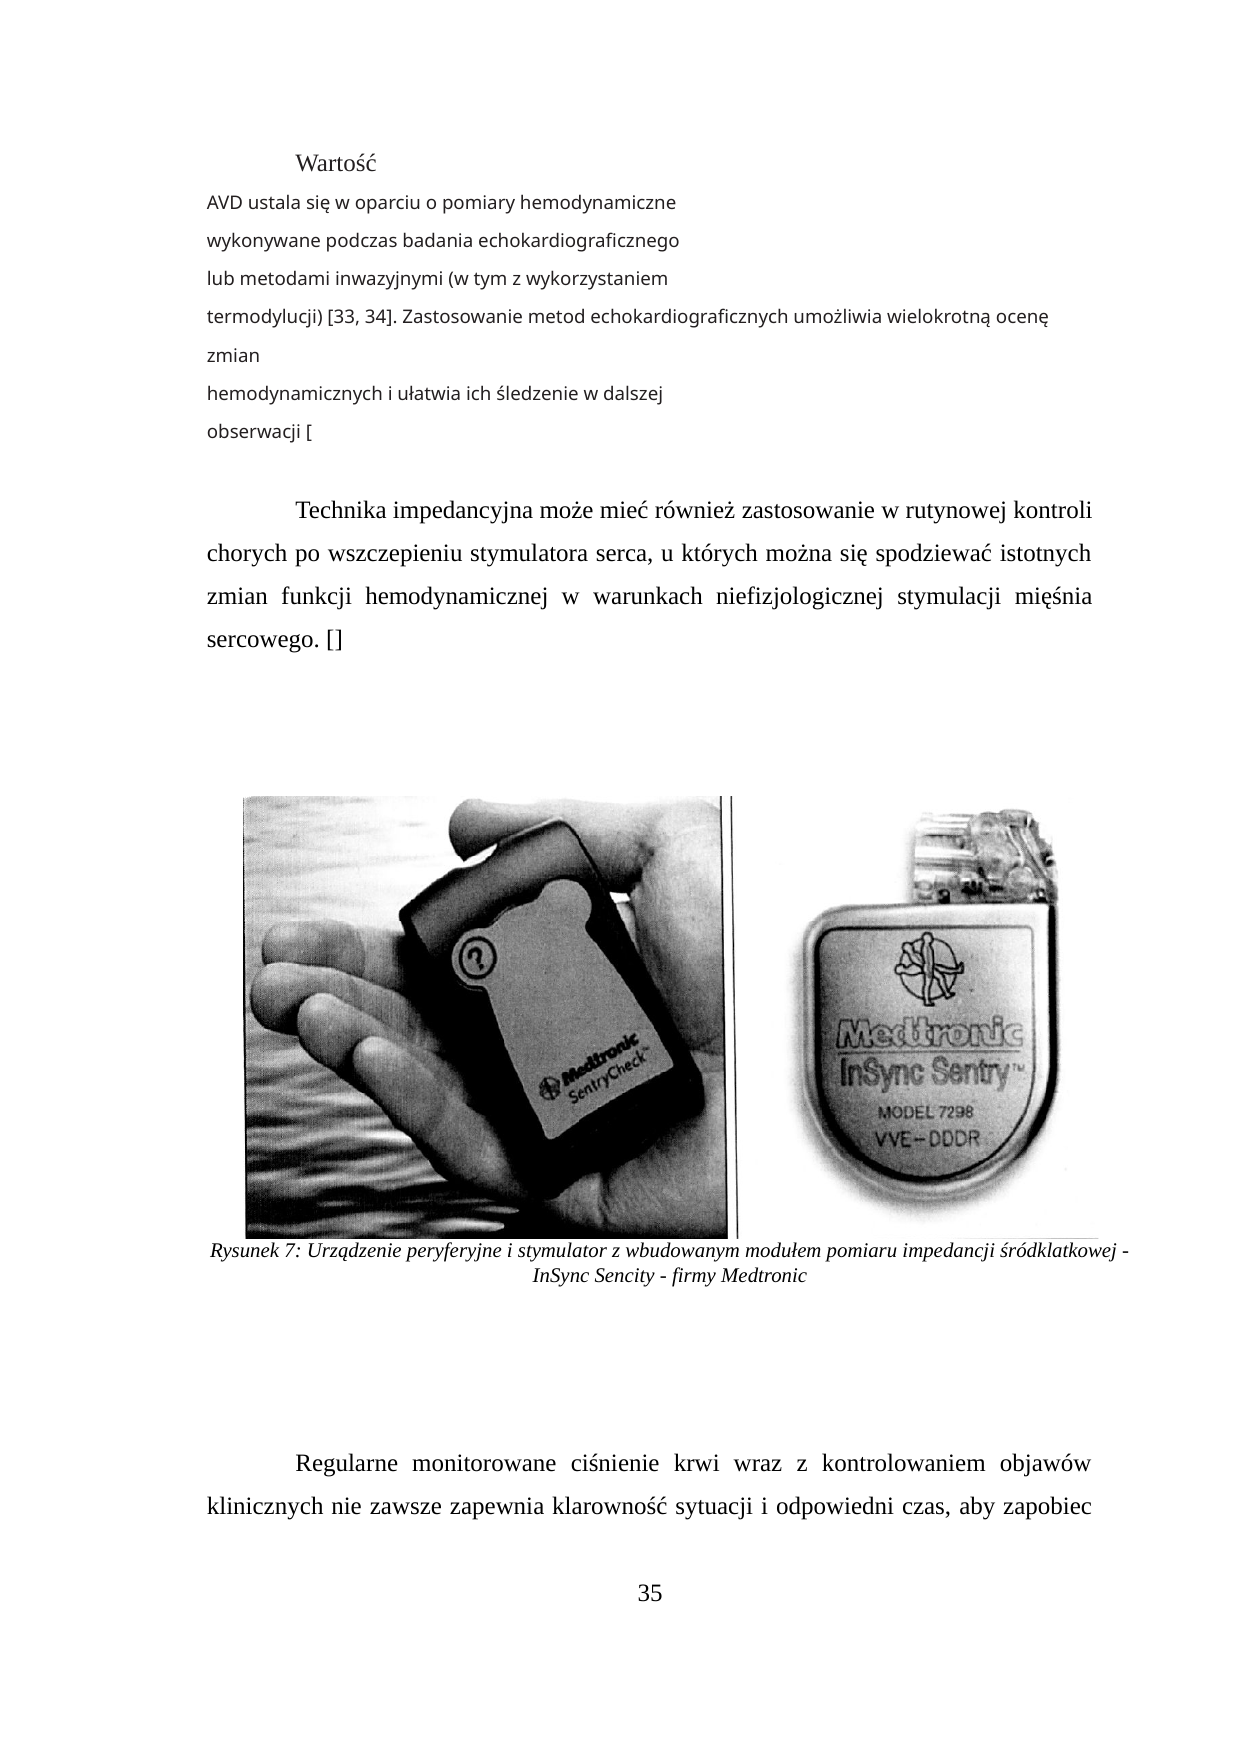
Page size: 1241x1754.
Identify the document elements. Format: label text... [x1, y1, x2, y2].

picture [243, 796, 1099, 1239]
text Regularne monitorowane ciśnienie krwi wraz z kontrolowaniem objawów klinicznych nie zawsze zapewnia klarowność sytuacji i odpowiedni czas, aby zapobiec [207, 1448, 1093, 1520]
text Rysunek 7: Urządzenie peryferyjne i stymulator z wbudowanym modułem pomiaru impedancji śródklatkowej - InSync Sencity - firmy Medtronic [207, 1239, 1135, 1287]
text Wartość AVD ustala się w oparciu o pomiary hemodynamiczne wykonywane podczas badania echokardiograficznego lub metodami inwazyjnymi (w tym z wykorzystaniem termodylucji) [33, 34]. Zastosowanie metod echokardiograficznych umożliwia wielokrotną ocenę zmian hemodynamicznych i ułatwia ich śledzenie w dalszej obserwacji [ [207, 148, 1093, 482]
text Technika impedancyjna może mieć również zastosowanie w rutynowej kontroli chorych po wszczepieniu stymulatora serca, u których można się spodziewać istotnych zmian funkcji hemodynamicznej w warunkach niefizjologicznej stymulacji mięśnia sercowego. [] [207, 495, 1093, 653]
